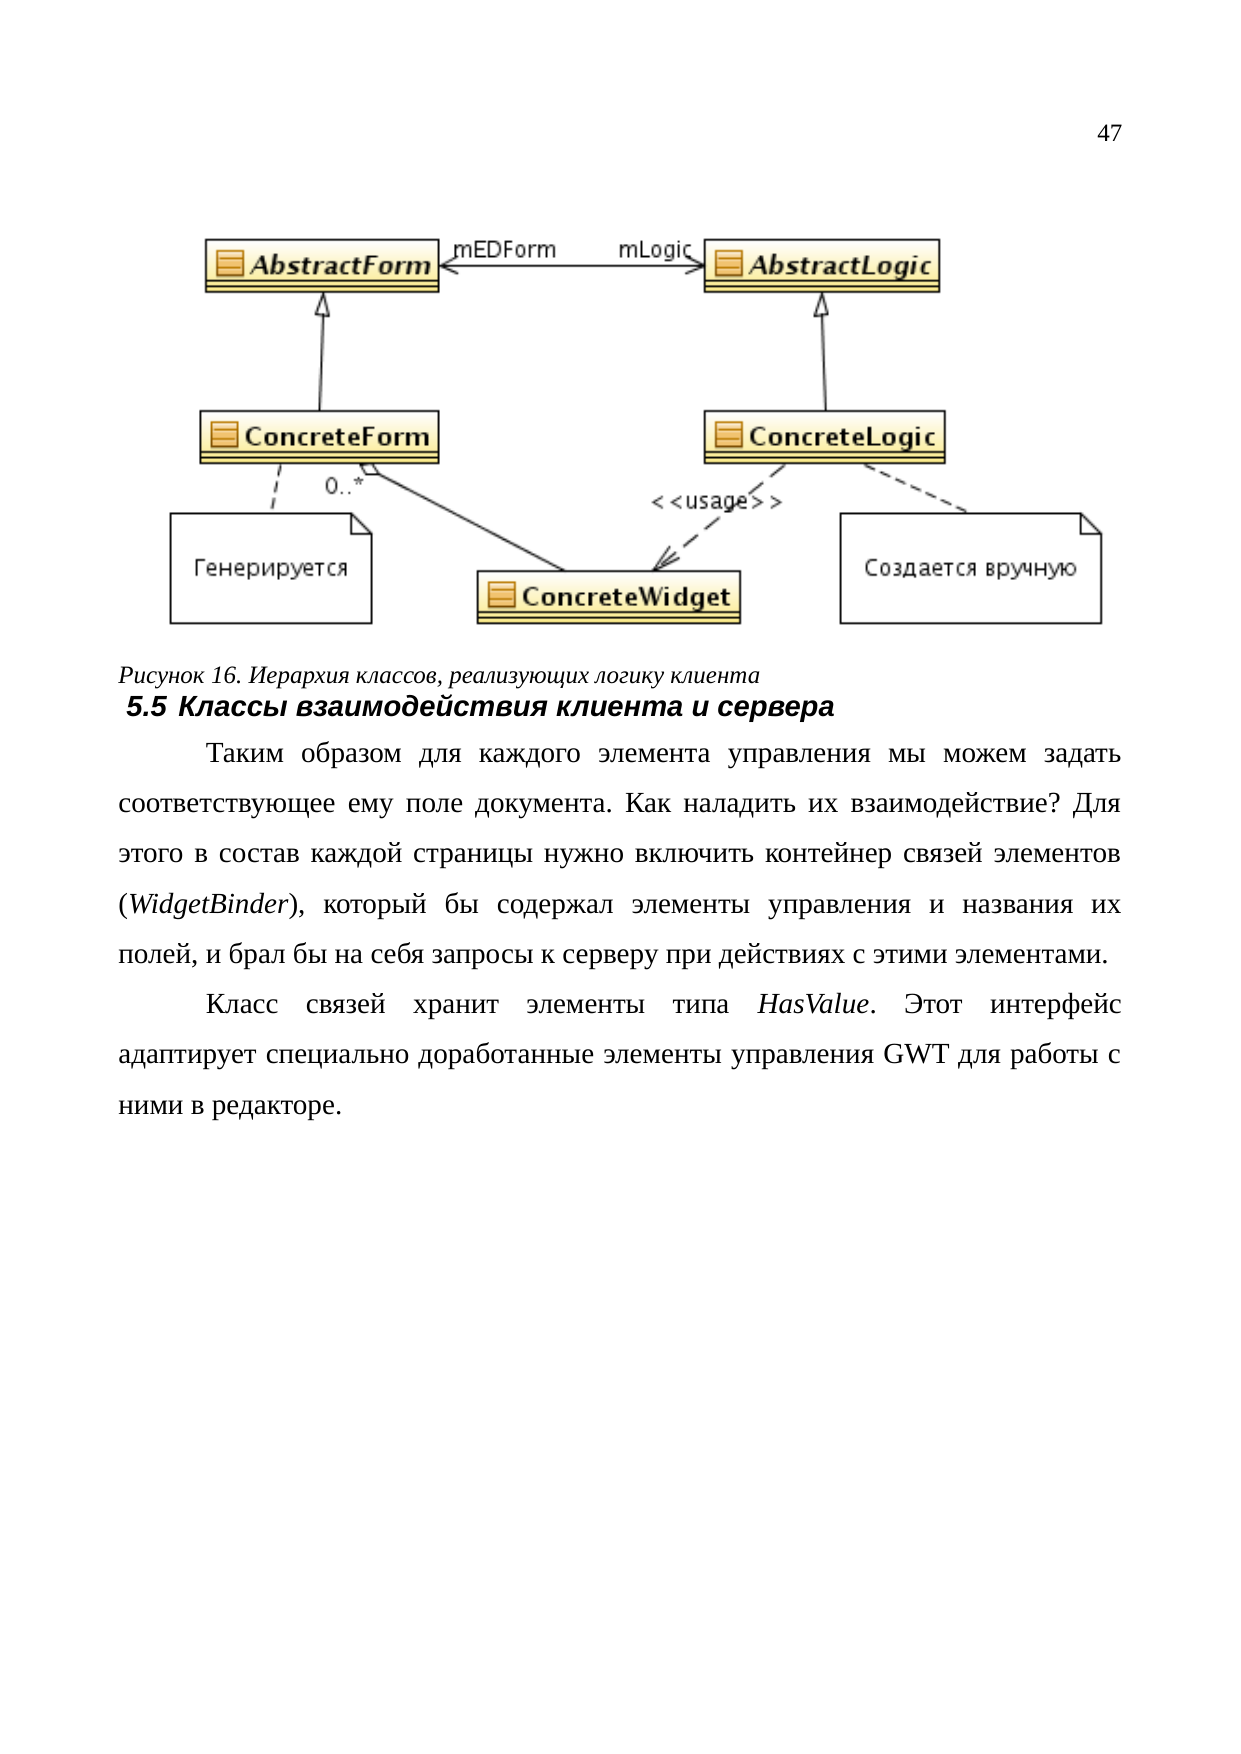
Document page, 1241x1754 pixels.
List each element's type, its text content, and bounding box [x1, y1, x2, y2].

subtitle [118, 177, 1122, 189]
text Таким образом для каждого элемента управления мы можем задать соответствующее ему поле документа. Как наладить их взаимодействие? Для этого в состав каждой страницы нужно включить контейнер связей элементов (WidgetBinder), который бы содержал элементы управления и названия их полей, и брал бы на себя запросы к серверу при действиях с этими элементами. [118, 735, 1122, 969]
picture [118, 189, 1123, 660]
text Рисунок 16. Иерархия классов, реализующих логику клиента [118, 660, 1122, 689]
subtitle Классы взаимодействия клиента и сервера [118, 689, 1122, 722]
text Класс связей хранит элементы типа HasValue. Этот интерфейс адаптирует специально доработанные элементы управления GWT для работы с ними в редакторе. [118, 986, 1122, 1121]
